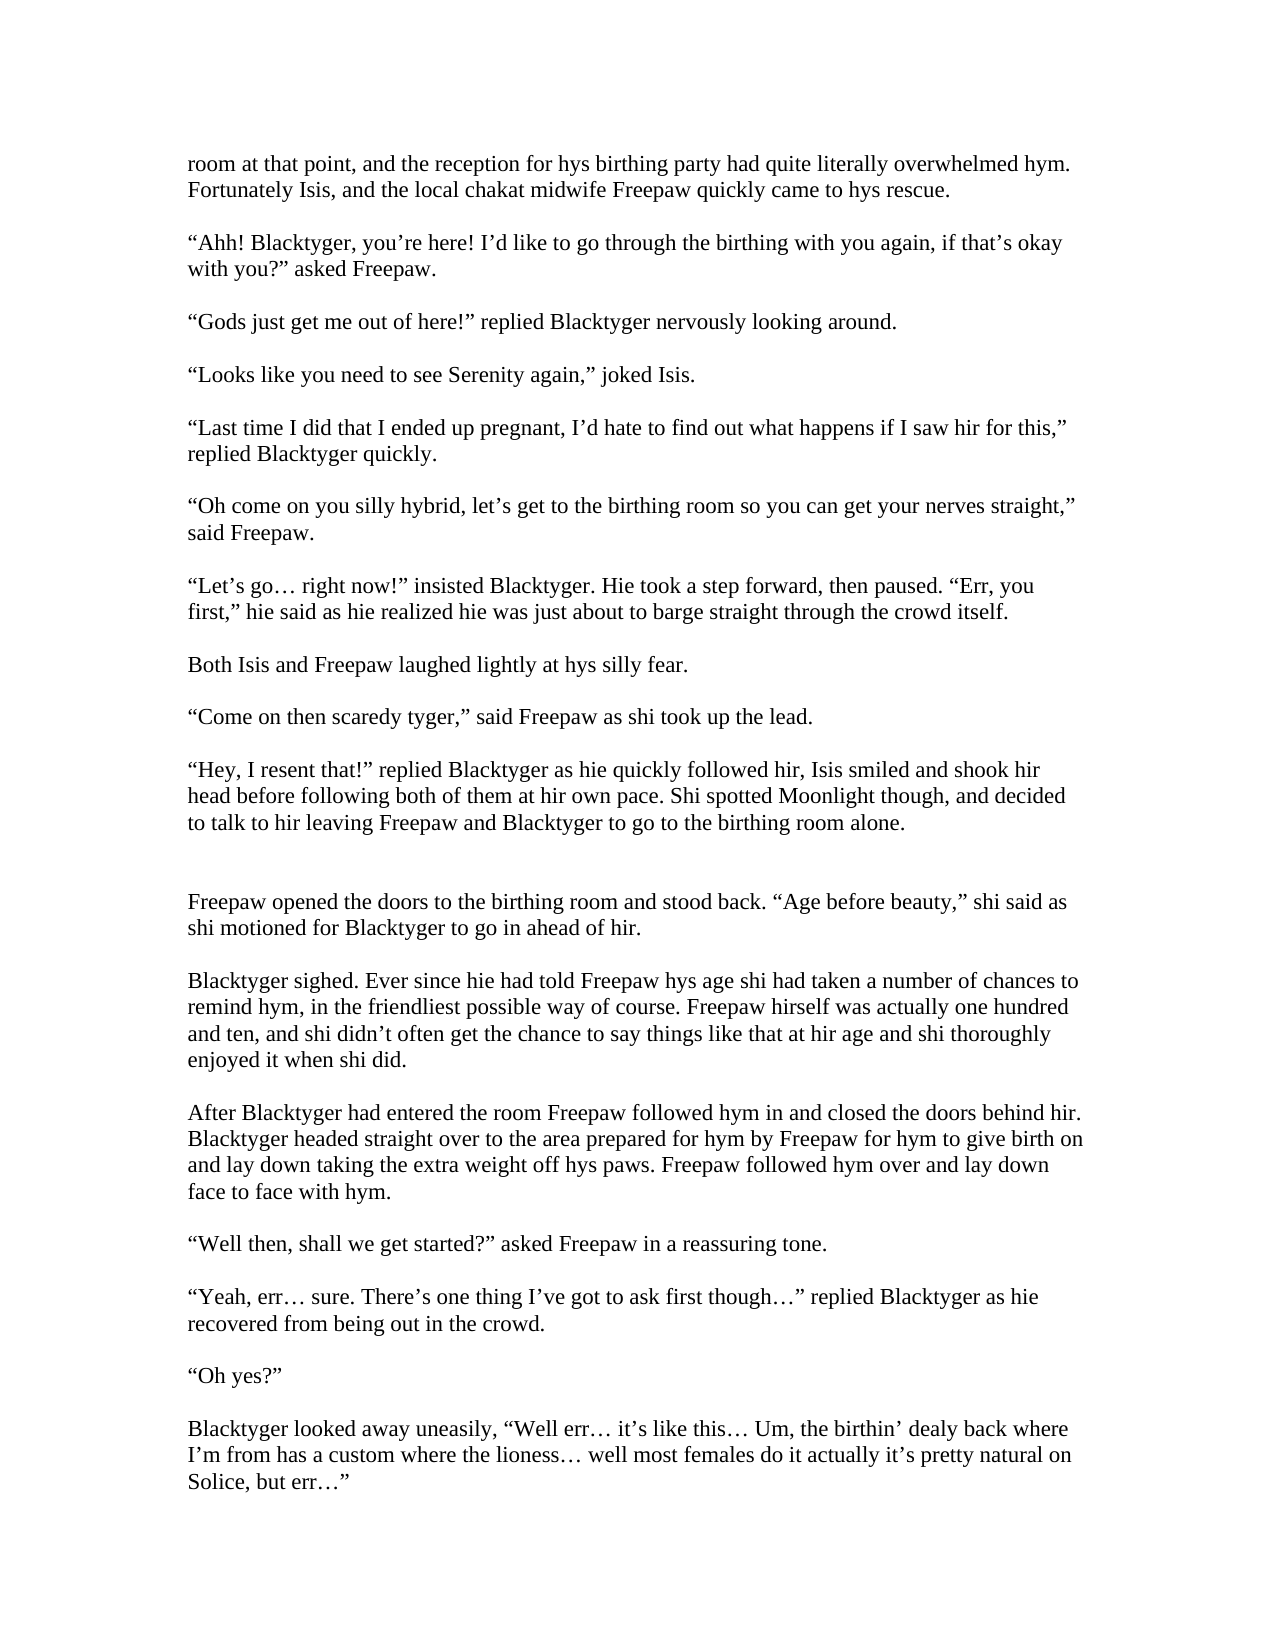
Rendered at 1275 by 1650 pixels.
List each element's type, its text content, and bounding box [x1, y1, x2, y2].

text “Let’s go… right now!” insisted Blacktyger. Hie took a step forward, then paused. “Err, you first,” hie said as hie realized hie was just about to barge straight through the crowd itself. [187, 572, 1087, 624]
text After Blacktyger had entered the room Freepaw followed hym in and closed the doors behind hir. Blacktyger headed straight over to the area prepared for hym by Freepaw for hym to give birth on and lay down taking the extra weight off hys paws. Freepaw followed hym over and lay down face to face with hym. [187, 1099, 1087, 1204]
text “Hey, I resent that!” replied Blacktyger as hie quickly followed hir, Isis smiled and shook hir head before following both of them at hir own pace. Shi spotted Moonlight though, and decided to talk to hir leaving Freepaw and Blacktyger to go to the birthing room alone. [187, 756, 1087, 835]
text Blacktyger looked away uneasily, “Well err… it’s like this… Um, the birthin’ dealy back where I’m from has a custom where the lioness… well most females do it actually it’s pretty natural on Solice, but err…” [187, 1415, 1087, 1494]
text “Come on then scaredy tyger,” said Freepaw as shi took up the lead. [187, 703, 1087, 730]
text “Oh yes?” [187, 1362, 1087, 1389]
text Both Isis and Freepaw laughed lightly at hys silly fear. [187, 651, 1087, 677]
text room at that point, and the reception for hys birthing party had quite literally overwhelmed hym. Fortunately Isis, and the local chakat midwife Freepaw quickly came to hys rescue. [187, 150, 1087, 203]
text “Ahh! Blacktyger, you’re here! I’d like to go through the birthing with you again, if that’s okay with you?” asked Freepaw. [187, 229, 1087, 282]
text “Last time I did that I ended up pregnant, I’d hate to find out what happens if I saw hir for this,” replied Blacktyger quickly. [187, 413, 1087, 466]
text Blacktyger sighed. Ever since hie had told Freepaw hys age shi had taken a number of chances to remind hym, in the friendliest possible way of course. Freepaw hirself was actually one hundred and ten, and shi didn’t often get the chance to say things like that at hir age and shi thoroughly enjoyed it when shi did. [187, 967, 1087, 1072]
text Freepaw opened the doors to the birthing room and stood back. “Age before beauty,” shi said as shi motioned for Blacktyger to go in ahead of hir. [187, 888, 1087, 941]
text “Well then, shall we get started?” asked Freepaw in a reassuring tone. [187, 1231, 1087, 1257]
text “Looks like you need to see Serenity again,” joked Isis. [187, 361, 1087, 387]
text “Gods just get me out of here!” replied Blacktyger nervously looking around. [187, 308, 1087, 334]
text “Oh come on you silly hybrid, let’s get to the birthing room so you can get your nerves straight,” said Freepaw. [187, 493, 1087, 545]
text “Yeah, err… sure. There’s one thing I’ve got to ask first though…” replied Blacktyger as hie recovered from being out in the crowd. [187, 1283, 1087, 1336]
